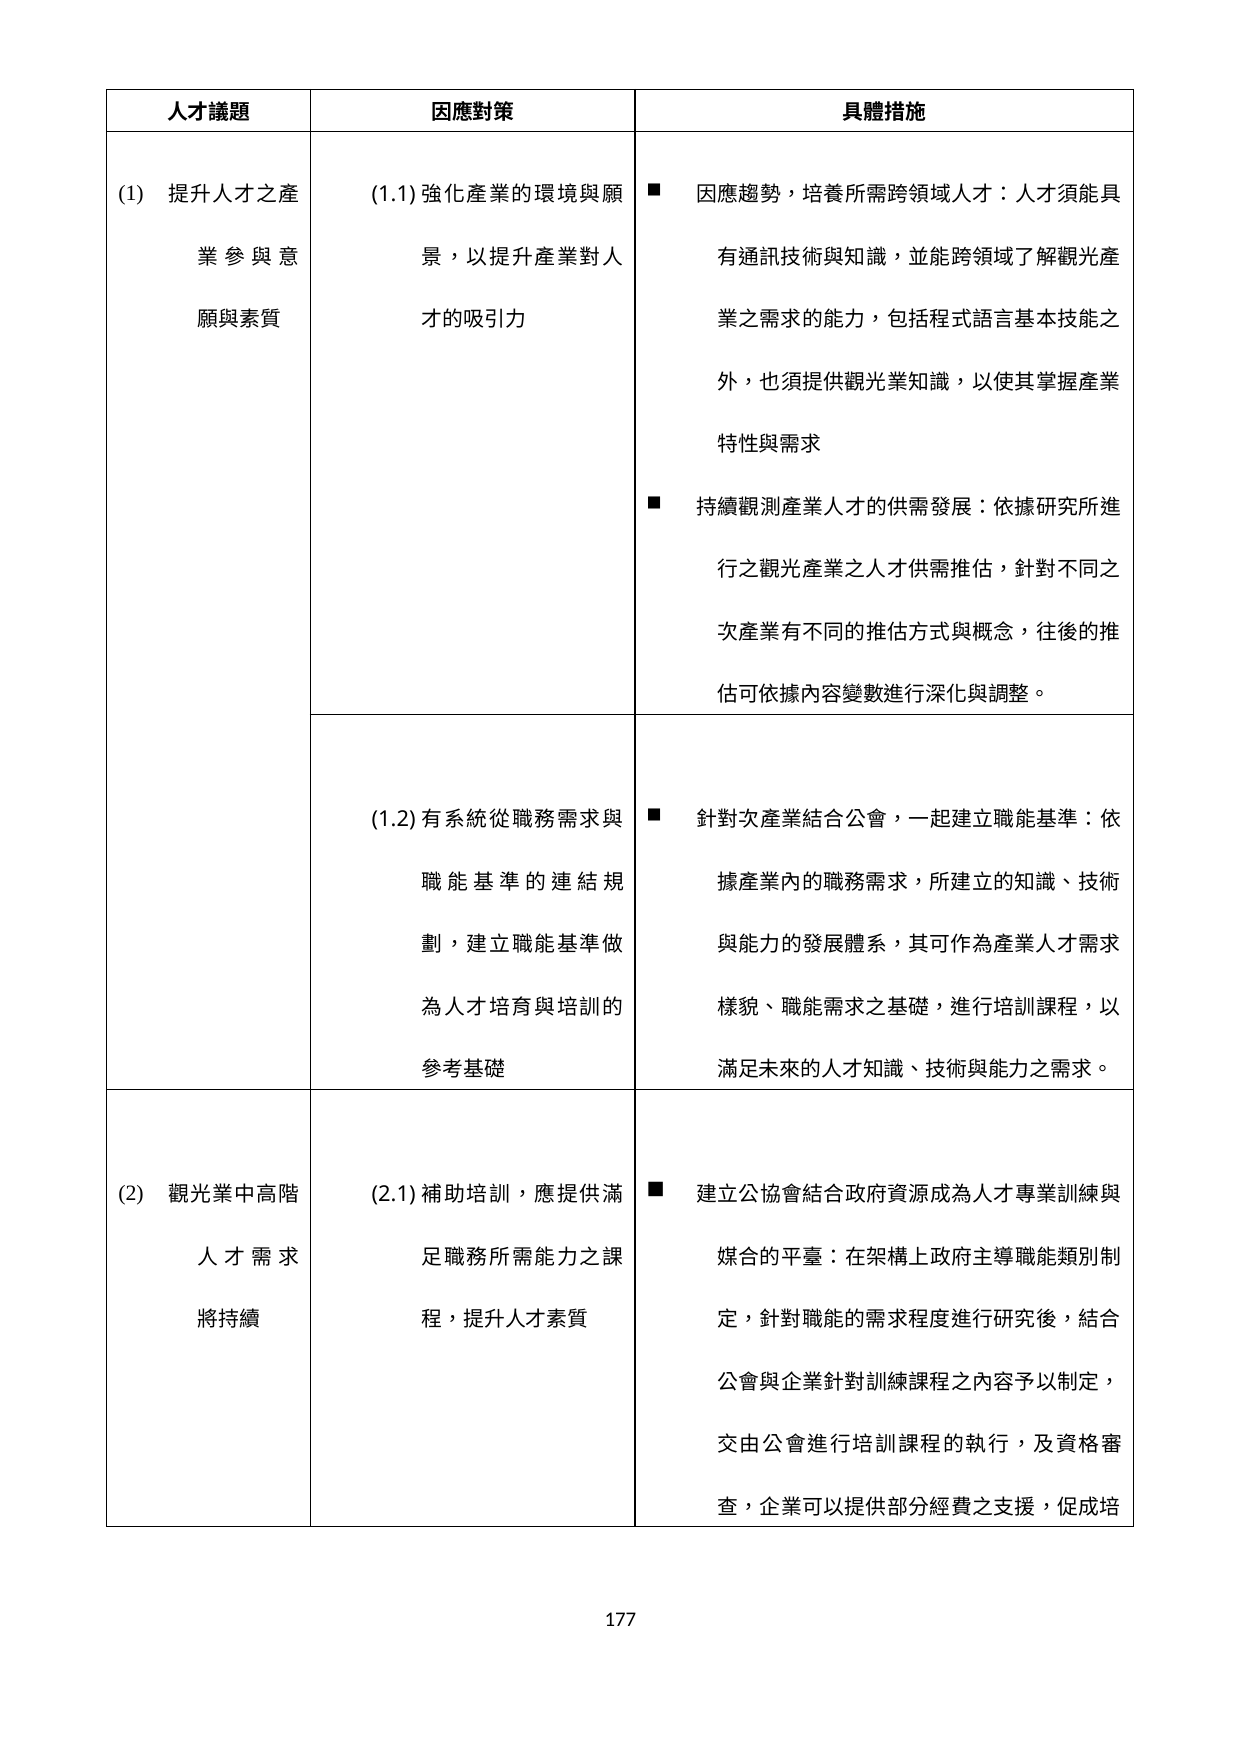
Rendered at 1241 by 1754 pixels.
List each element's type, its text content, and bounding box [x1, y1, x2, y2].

table_cell 針對次產業結合公會，一起建立職能基準：依據產業內的職務需求，所建立的知識、技術與能力的發展體系，其可作為產業人才需求樣貌、職能需求之基礎，進行培訓課程，以滿足未來的人才知識、技術與能力之需求。 [636, 715, 1133, 1089]
table_cell 補助培訓，應提供滿足職務所需能力之課程，提升人才素質 [311, 1090, 634, 1526]
table_cell 提升人才之產業參與意願與素質 [107, 132, 310, 1089]
table_cell 因應趨勢，培養所需跨領域人才：人才須能具有通訊技術與知識，並能跨領域了解觀光產業之需求的能力，包括程式語言基本技能之外，也須提供觀光業知識，以使其掌握產業特性與需求 持續觀測產業人才的供需發展：依據研究所進行之觀光產業之人才供需推估，針對不同之次產業有不同的推估方式與概念，往後的推估可依據內容變數進行深化與調整。 [636, 132, 1133, 714]
table_cell 強化產業的環境與願景，以提升產業對人才的吸引力 [311, 132, 634, 714]
table_cell 觀光業中高階人才需求將持續 [107, 1090, 310, 1526]
table_header 因應對策 [311, 90, 634, 131]
table_cell 建立公協會結合政府資源成為人才專業訓練與媒合的平臺：在架構上政府主導職能類別制定，針對職能的需求程度進行研究後，結合公會與企業針對訓練課程之內容予以制定，交由公會進行培訓課程的執行，及資格審查，企業可以提供部分經費之支援，促成培 [636, 1090, 1133, 1526]
table_header 人才議題 [107, 90, 310, 131]
table_header 具體措施 [636, 90, 1133, 131]
table_cell 有系統從職務需求與職能基準的連結規劃，建立職能基準做為人才培育與培訓的參考基礎 [311, 715, 634, 1089]
